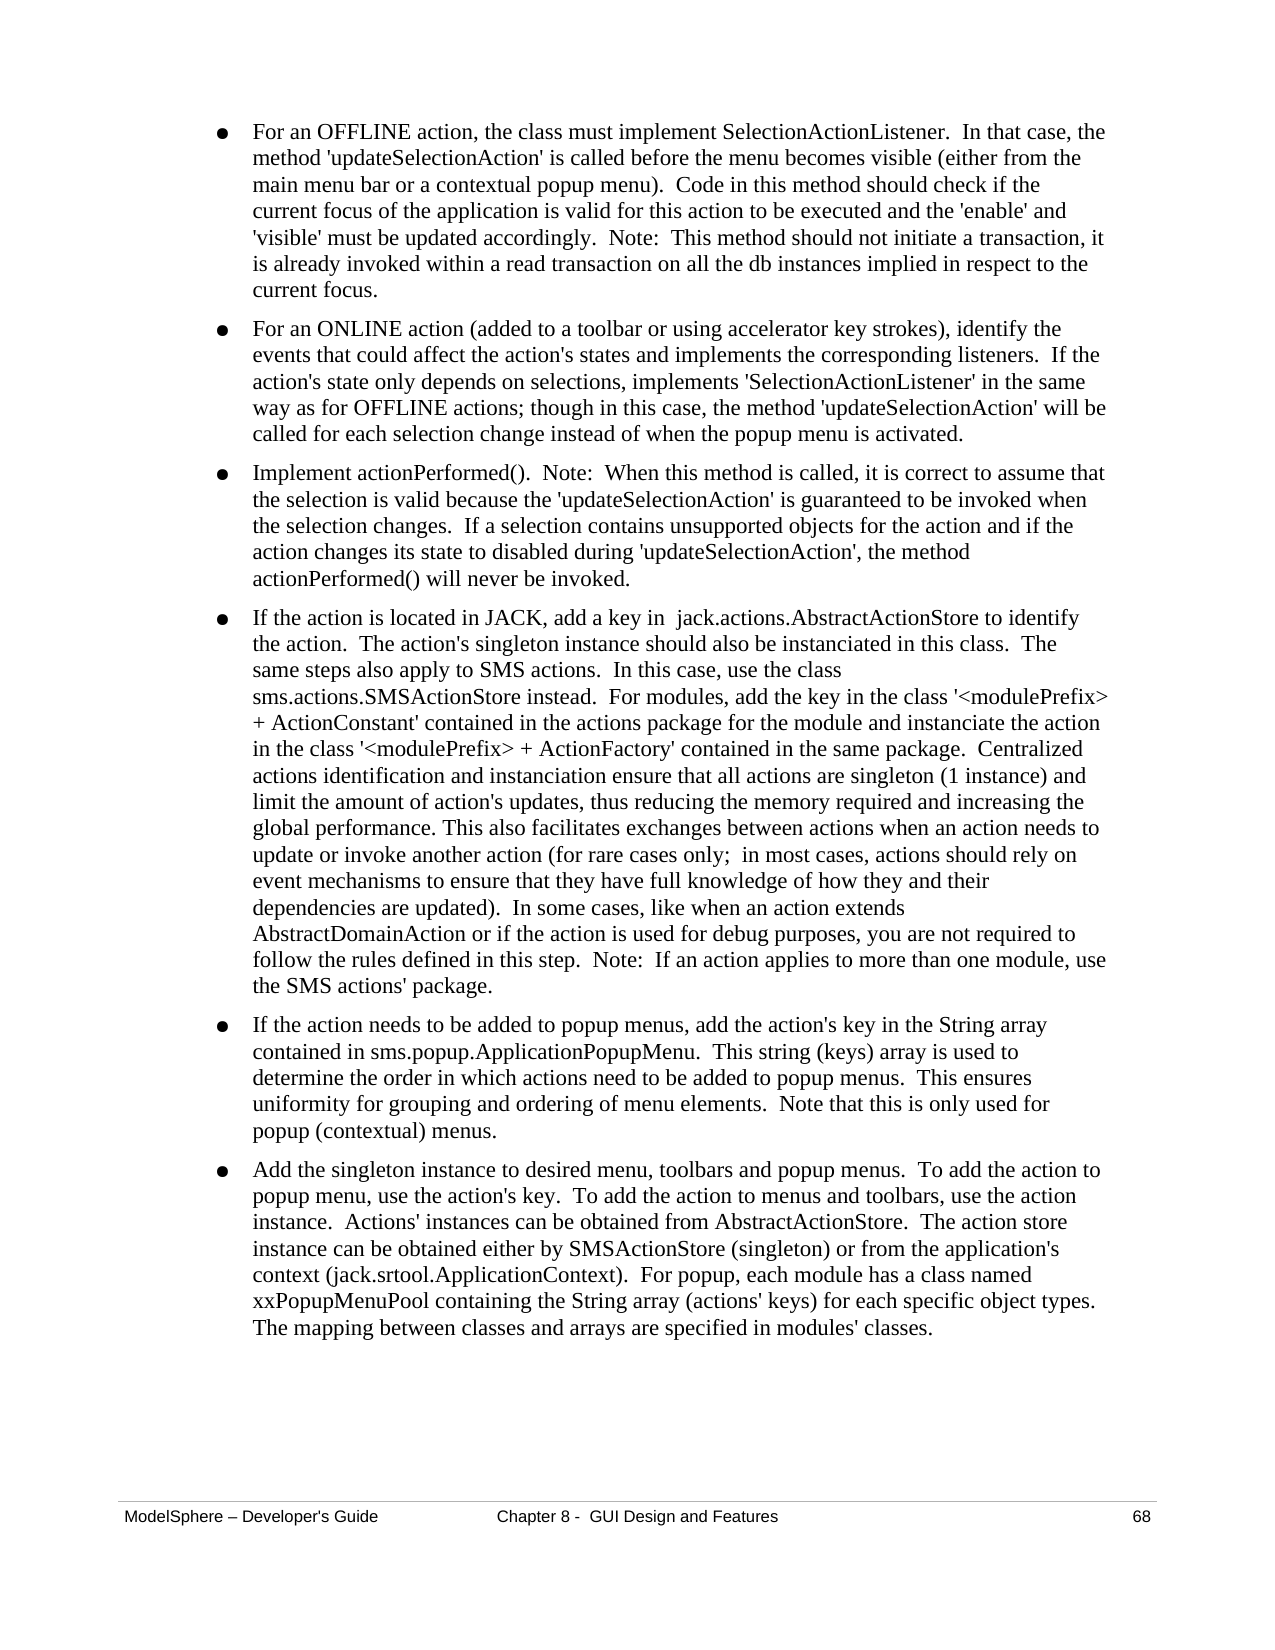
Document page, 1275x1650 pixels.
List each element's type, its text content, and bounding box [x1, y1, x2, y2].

list Implement actionPerformed(). Note: When this method is called, it is correct to assume that the selection is valid because the 'updateSelectionAction' is guaranteed to be invoked when the selection changes. If a selection contains unsupported objects for the action and if the action changes its state to disabled during 'updateSelectionAction', the method actionPerformed() will never be invoked. [215, 459, 1109, 591]
list If the action needs to be added to popup menus, add the action's key in the String array contained in sms.popup.ApplicationPopupMenu. This string (keys) array is used to determine the order in which actions need to be added to popup menus. This ensures uniformity for grouping and ordering of menu elements. Note that this is only used for popup (contextual) menus. [215, 1011, 1109, 1143]
list For an OFFLINE action, the class must implement SelectionActionListener. In that case, the method 'updateSelectionAction' is called before the menu becomes visible (either from the main menu bar or a contextual popup menu). Code in this method should check if the current focus of the application is valid for this action to be executed and the 'enable' and 'visible' must be updated accordingly. Note: This method should not initiate a transaction, it is already invoked within a read transaction on all the db instances implied in respect to the current focus. [215, 118, 1109, 303]
list Add the singleton instance to desired menu, toolbars and popup menus. To add the action to popup menu, use the action's key. To add the action to menus and toolbars, use the action instance. Actions' instances can be obtained from AbstractActionStore. The action store instance can be obtained either by SMSActionStore (singleton) or from the application's context (jack.srtool.ApplicationContext). For popup, each module has a class named xxPopupMenuPool containing the String array (actions' keys) for each specific object types. The mapping between classes and arrays are specified in modules' classes. [215, 1156, 1109, 1340]
list If the action is located in JACK, add a key in jack.actions.AbstractActionStore to identify the action. The action's singleton instance should also be instanciated in this class. The same steps also apply to SMS actions. In this case, use the class sms.actions.SMSActionStore instead. For modules, add the key in the class '<modulePrefix> + ActionConstant' contained in the actions package for the module and instanciate the action in the class '<modulePrefix> + ActionFactory' contained in the same package. Centralized actions identification and instanciation ensure that all actions are singleton (1 instance) and limit the amount of action's updates, thus reducing the memory required and increasing the global performance. This also facilitates exchanges between actions when an action needs to update or invoke another action (for rare cases only; in most cases, actions should rely on event mechanisms to ensure that they have full knowledge of how they and their dependencies are updated). In some cases, like when an action extends AbstractDomainAction or if the action is used for debug purposes, you are not required to follow the rules defined in this step. Note: If an action applies to more than one module, use the SMS actions' package. [215, 604, 1109, 999]
list For an ONLINE action (added to a toolbar or using accelerator key strokes), identify the events that could affect the action's states and implements the corresponding listeners. If the action's state only depends on selections, implements 'SelectionActionListener' in the same way as for OFFLINE actions; though in this case, the method 'updateSelectionAction' will be called for each selection change instead of when the popup menu is activated. [215, 315, 1109, 447]
